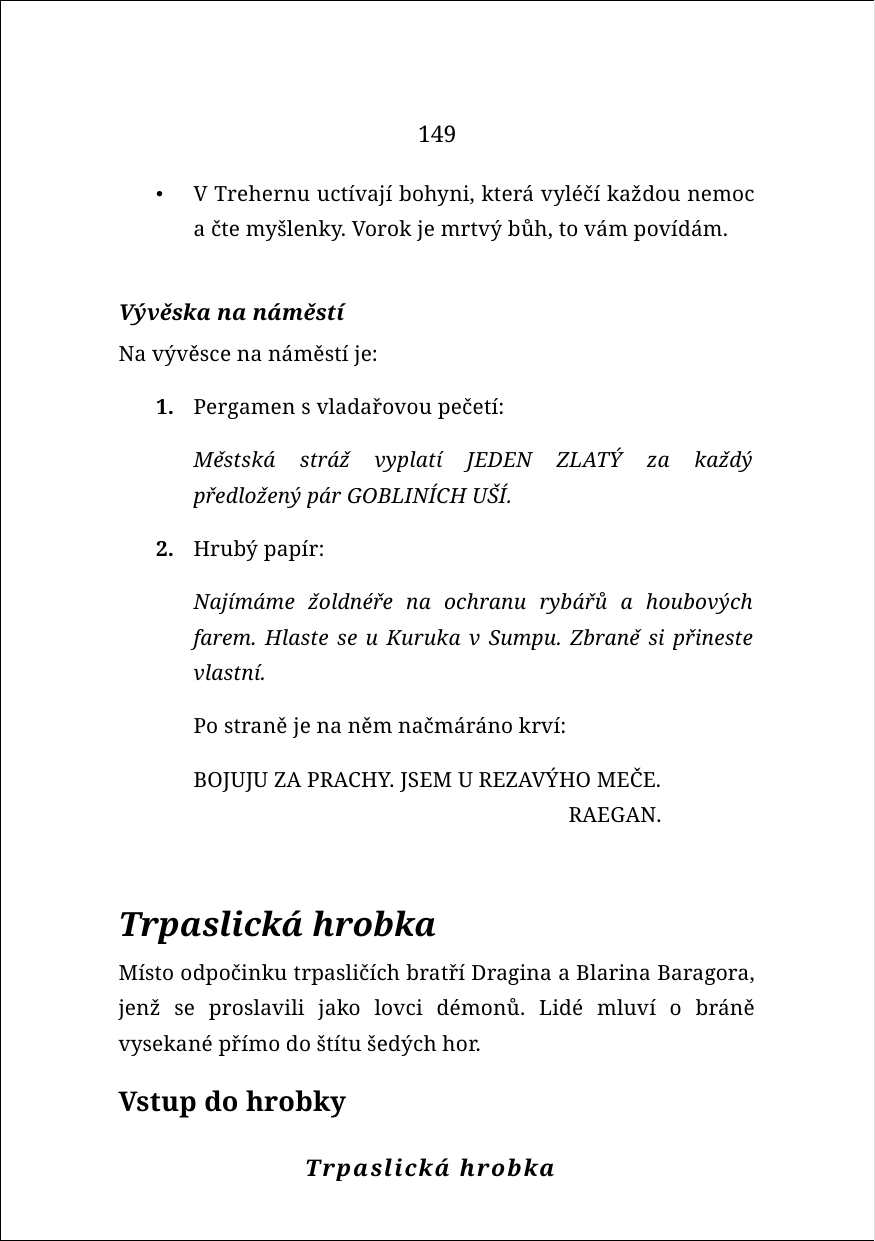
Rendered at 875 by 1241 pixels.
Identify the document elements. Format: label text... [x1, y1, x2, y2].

text Na vývěsce na náměstí je: [118, 339, 756, 367]
list Hrubý papír: [156, 534, 756, 562]
list Městská stráž vyplatí JEDEN ZLATÝ za každý předložený pár GOBLINÍCH UŠÍ. [156, 445, 756, 509]
list BOJUJU ZA PRACHY. JSEM U REZAVÝHO MEČE. RAEGAN. [156, 765, 756, 829]
text Vstup do hrobky [118, 1082, 756, 1119]
list Najímáme žoldnéře na ochranu rybářů a houbových farem. Hlaste se u Kuruka v Sumpu. Zbraně si přineste vlastní. [156, 587, 756, 687]
subtitle Trpaslická hrobka [118, 901, 756, 946]
text Místo odpočinku trpasličích bratří Dragina a Blarina Baragora, jenž se proslavili jako lovci démonů. Lidé mluví o bráně vysekané přímo do štítu šedých hor. [118, 958, 756, 1057]
list Pergamen s vladařovou pečetí: [156, 392, 756, 420]
subtitle Vývěska na náměstí [118, 297, 756, 327]
list V Trehernu uctívají bohyni, která vyléčí každou nemoc a čte myšlenky. Vorok je mrtvý bůh, to vám povídám. [156, 179, 756, 243]
list Po straně je na něm načmáráno krví: [156, 711, 756, 740]
